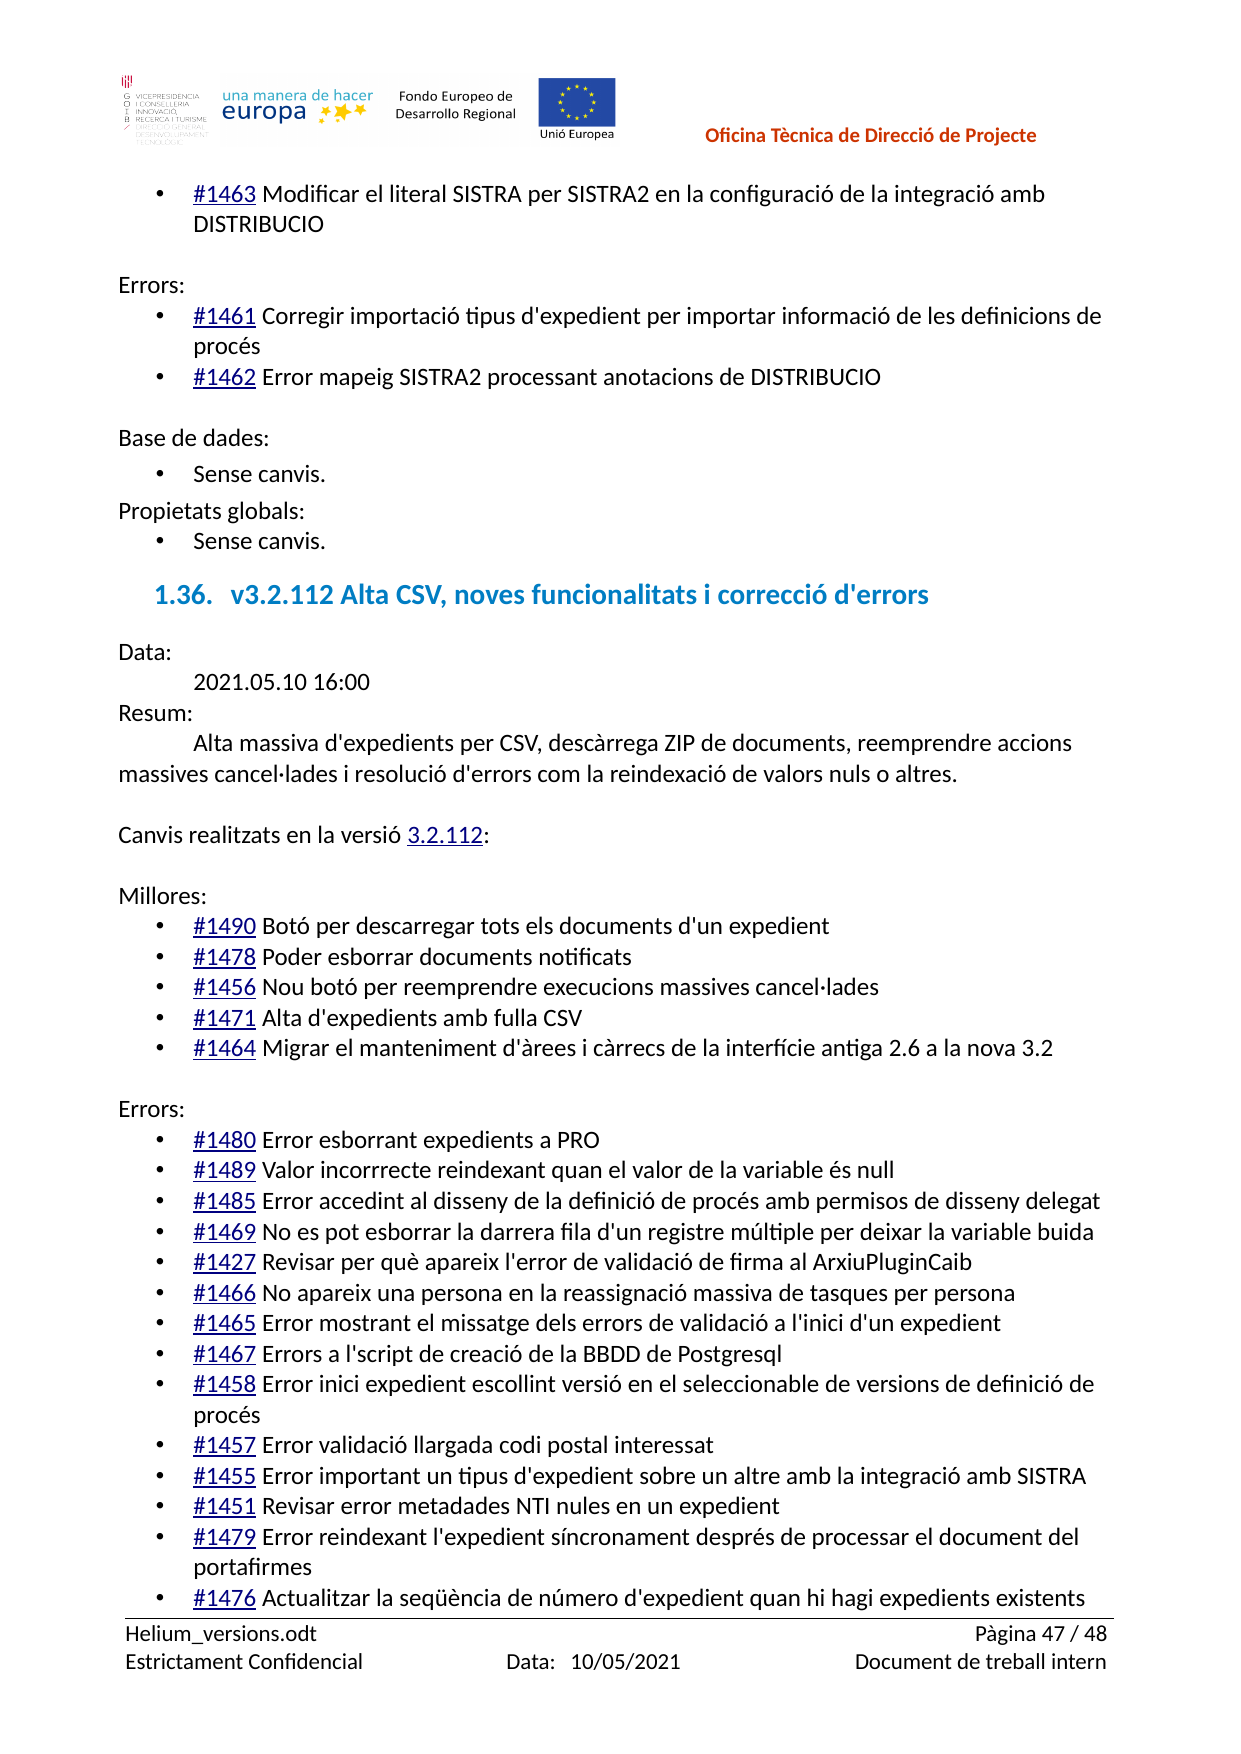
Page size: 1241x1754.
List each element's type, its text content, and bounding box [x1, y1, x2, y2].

list Sense canvis. [156, 525, 1122, 556]
list #1458 Error inici expedient escollint versió en el seleccionable de versions de definició de procés [156, 1368, 1122, 1429]
text Errors: [118, 269, 1122, 300]
list #1466 No apareix una persona en la reassignació massiva de tasques per persona [156, 1277, 1122, 1307]
list #1467 Errors a l'script de creació de la BBDD de Postgresql [156, 1338, 1122, 1368]
list #1485 Error accedint al disseny de la definició de procés amb permisos de disseny delegat [156, 1185, 1122, 1216]
list #1480 Error esborrant expedients a PRO [156, 1124, 1122, 1154]
list Sense canvis. [156, 458, 1122, 489]
list #1457 Error validació llargada codi postal interessat [156, 1429, 1122, 1460]
text Errors: [118, 1093, 1122, 1124]
list #1464 Migrar el manteniment d'àrees i càrrecs de la interfície antiga 2.6 a la nova 3.2 [156, 1032, 1122, 1063]
list #1471 Alta d'expedients amb fulla CSV [156, 1002, 1122, 1032]
text Millores: [118, 880, 1122, 910]
list #1463 Modificar el literal SISTRA per SISTRA2 en la configuració de la integració amb DISTRIBUCIO [156, 178, 1122, 239]
picture [118, 73, 213, 147]
list #1461 Corregir importació tipus d'expedient per importar informació de les definicions de procés [156, 300, 1122, 361]
list #1462 Error mapeig SISTRA2 processant anotacions de DISTRIBUCIO [156, 361, 1122, 391]
text Data: [118, 636, 1122, 666]
list #1455 Error important un tipus d'expedient sobre un altre amb la integració amb SISTRA [156, 1460, 1122, 1490]
list #1451 Revisar error metadades NTI nules en un expedient [156, 1490, 1122, 1521]
text Resum: [118, 697, 1122, 727]
list #1427 Revisar per què apareix l'error de validació de firma al ArxiuPluginCaib [156, 1246, 1122, 1277]
text 2021.05.10 16:00 [118, 666, 1122, 697]
subtitle v3.2.112 Alta CSV, noves funcionalitats i correcció d'errors [153, 576, 1122, 612]
list #1479 Error reindexant l'expedient síncronament després de processar el document del portafirmes [156, 1521, 1122, 1582]
text Canvis realitzats en la versió 3.2.112: [118, 819, 1122, 849]
list #1489 Valor incorrrecte reindexant quan el valor de la variable és null [156, 1154, 1122, 1185]
text Alta massiva d'expedients per CSV, descàrrega ZIP de documents, reemprendre accions massives cancel·lades i resolució d'errors com la reindexació de valors nuls o altres. [118, 727, 1122, 788]
text Base de dades: [118, 422, 1122, 452]
picture [219, 73, 621, 147]
list #1476 Actualitzar la seqüència de número d'expedient quan hi hagi expedients existents [156, 1582, 1122, 1612]
list #1490 Botó per descarregar tots els documents d'un expedient [156, 910, 1122, 941]
list #1478 Poder esborrar documents notificats [156, 941, 1122, 971]
list #1456 Nou botó per reemprendre execucions massives cancel·lades [156, 971, 1122, 1002]
list #1465 Error mostrant el missatge dels errors de validació a l'inici d'un expedient [156, 1307, 1122, 1338]
text Propietats globals: [118, 495, 1122, 525]
list #1469 No es pot esborrar la darrera fila d'un registre múltiple per deixar la variable buida [156, 1216, 1122, 1246]
